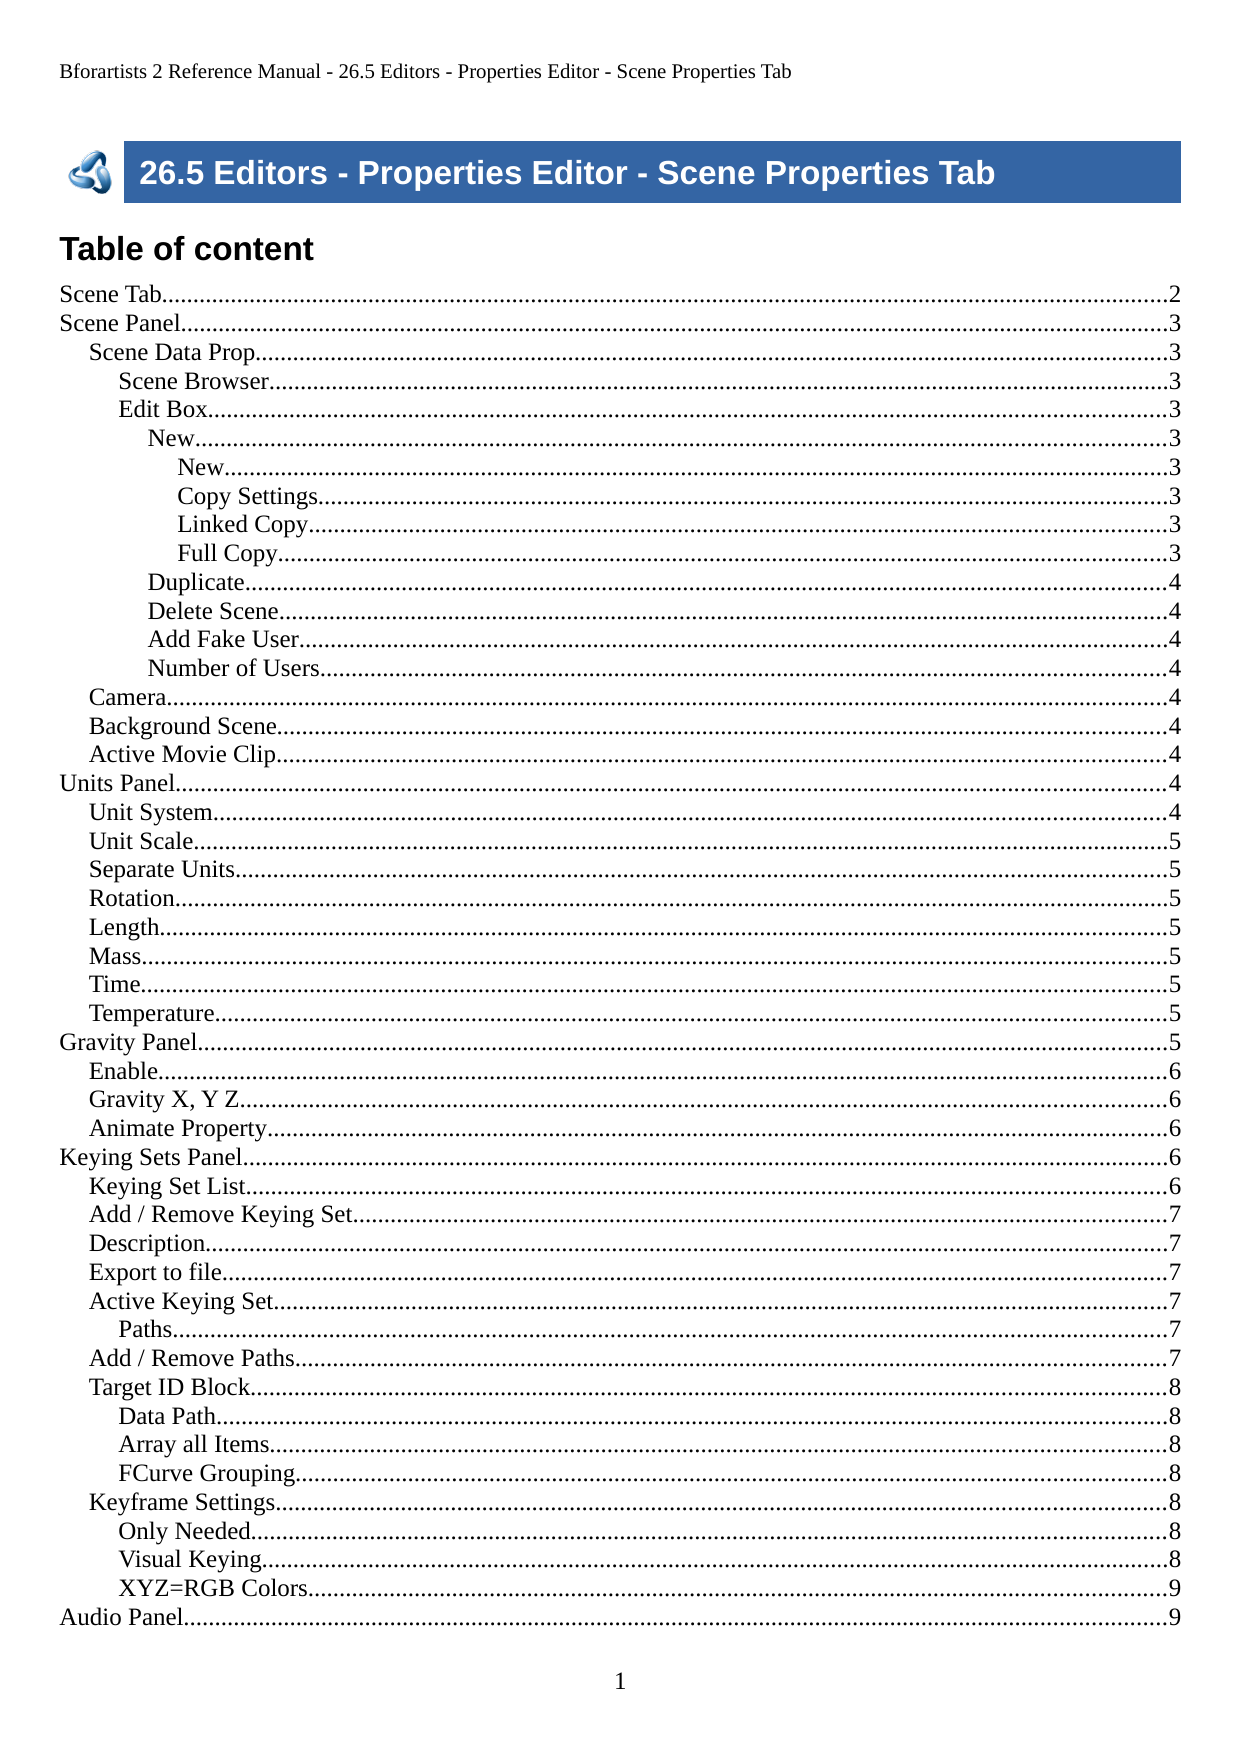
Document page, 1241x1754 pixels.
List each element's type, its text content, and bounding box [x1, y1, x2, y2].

text Length 5 [88, 912, 1181, 941]
text Export to file 7 [88, 1257, 1181, 1286]
text Unit Scale 5 [88, 826, 1181, 854]
text Animate Property 6 [88, 1113, 1181, 1142]
text Units Panel 4 [59, 768, 1181, 797]
text Scene Data Prop 3 [88, 337, 1181, 366]
text Camera 4 [88, 682, 1181, 711]
picture [65, 147, 114, 197]
text Duplicate 4 [147, 567, 1181, 596]
text New 3 [147, 423, 1181, 452]
text Separate Units 5 [88, 854, 1181, 883]
text Keyframe Settings 8 [88, 1487, 1181, 1516]
table_header [59, 141, 124, 203]
table_header 26.5 Editors - Properties Editor - Scene Properties Tab [124, 141, 1181, 203]
text Temperature 5 [88, 998, 1181, 1027]
text Linked Copy 3 [177, 509, 1181, 538]
text Array all Items 8 [118, 1429, 1181, 1458]
text Data Path 8 [118, 1401, 1181, 1429]
text Full Copy 3 [177, 538, 1181, 567]
text Number of Users 4 [147, 653, 1181, 682]
text Rotation 5 [88, 883, 1181, 912]
text Add / Remove Paths 7 [88, 1343, 1181, 1372]
text Time 5 [88, 969, 1181, 998]
text Scene Panel 3 [59, 308, 1181, 337]
text Active Movie Clip 4 [88, 739, 1181, 768]
text Scene Browser 3 [118, 366, 1181, 394]
text Mass 5 [88, 941, 1181, 969]
text Unit System 4 [88, 797, 1181, 826]
text Scene Tab 2 [59, 279, 1181, 308]
text New 3 [177, 452, 1181, 481]
text Paths 7 [118, 1314, 1181, 1343]
text Edit Box 3 [118, 394, 1181, 423]
text FCurve Grouping 8 [118, 1458, 1181, 1487]
text Description 7 [88, 1228, 1181, 1257]
text Visual Keying 8 [118, 1544, 1181, 1573]
text Copy Settings 3 [177, 481, 1181, 509]
text Gravity Panel 5 [59, 1027, 1181, 1056]
text Add Fake User 4 [147, 624, 1181, 653]
text Active Keying Set 7 [88, 1286, 1181, 1314]
text Delete Scene 4 [147, 596, 1181, 624]
text Enable 6 [88, 1056, 1181, 1084]
text Only Needed 8 [118, 1516, 1181, 1544]
text Keying Set List 6 [88, 1171, 1181, 1199]
text Audio Panel 9 [59, 1602, 1181, 1631]
text Target ID Block 8 [88, 1372, 1181, 1401]
text Add / Remove Keying Set 7 [88, 1199, 1181, 1228]
subtitle Table of content [59, 228, 1181, 267]
text Gravity X, Y Z 6 [88, 1084, 1181, 1113]
text XYZ=RGB Colors 9 [118, 1573, 1181, 1602]
text Background Scene 4 [88, 711, 1181, 739]
text Keying Sets Panel 6 [59, 1142, 1181, 1171]
